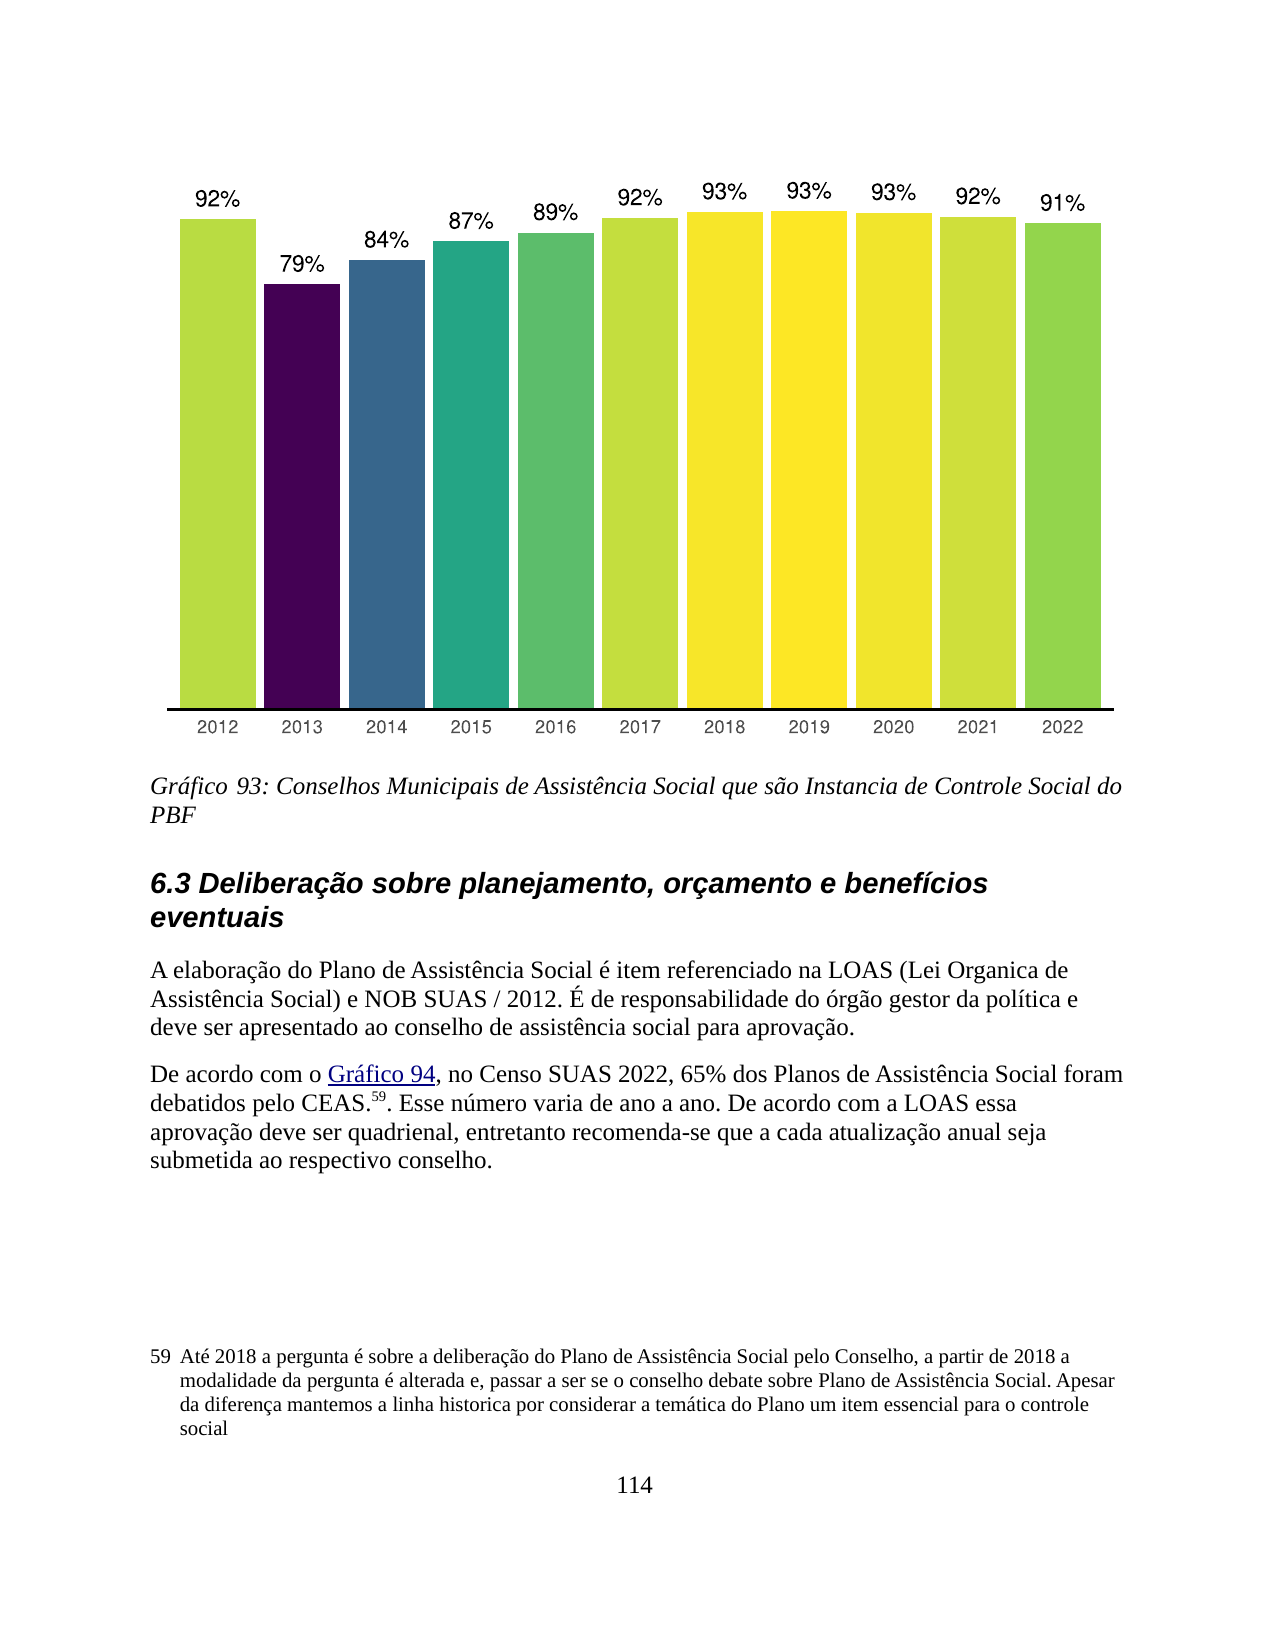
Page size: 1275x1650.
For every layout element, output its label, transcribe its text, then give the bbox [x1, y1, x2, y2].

table_header Gráfico 93: Conselhos Municipais de Assistência Social que são Instancia de Controle Social do PBF [150, 751, 1125, 841]
text A elaboração do Plano de Assistência Social é item referenciado na LOAS (Lei Organica de Assistência Social) e NOB SUAS / 2012. É de responsabilidade do órgão gestor da política e deve ser apresentado ao conselho de assistência social para aprovação. [150, 955, 1125, 1041]
subtitle 6.3 Deliberação sobre planejamento, orçamento e benefícios eventuais [150, 866, 1125, 933]
text De acordo com o Gráfico 94, no Censo SUAS 2022, 65% dos Planos de Assistência Social foram debatidos pelo CEAS.. Esse número varia de ano a ano. De acordo com a LOAS essa aprovação deve ser quadrienal, entretanto recomenda-se que a cada atualização anual seja submetida ao respectivo conselho. [150, 1059, 1125, 1174]
text Até 2018 a pergunta é sobre a deliberação do Plano de Assistência Social pelo Conselho, a partir de 2018 a modalidade da pergunta é alterada e, passar a ser se o conselho debate sobre Plano de Assistência Social. Apesar da diferença mantemos a linha historica por considerar a temática do Plano um item essencial para o controle social [150, 1344, 1125, 1440]
